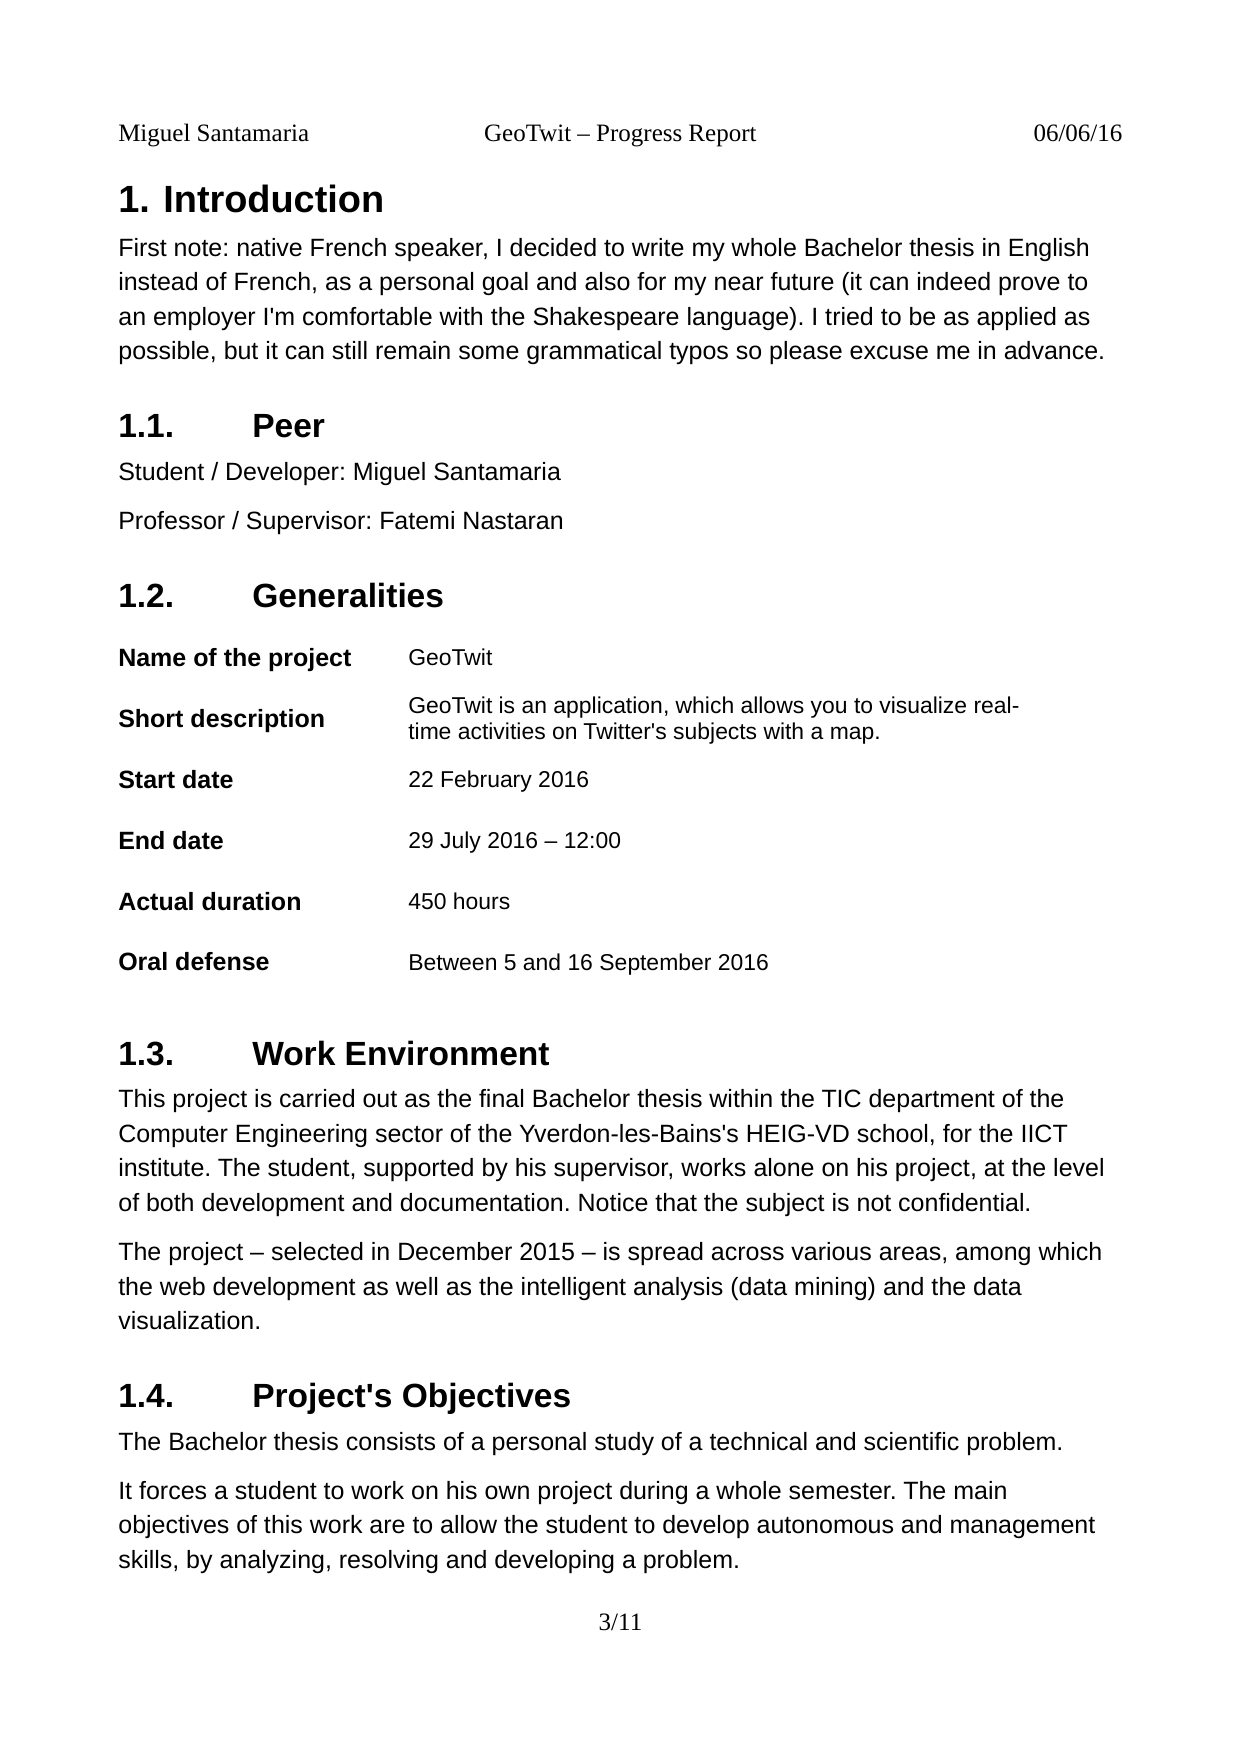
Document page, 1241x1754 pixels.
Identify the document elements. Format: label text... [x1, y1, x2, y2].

subtitle Generalities [118, 576, 1122, 614]
table_cell 450 hours [396, 870, 1051, 931]
text This project is carried out as the final Bachelor thesis within the TIC department of the Computer Engineering sector of the Yverdon-les-Bains's HEIG-VD school, for the IICT institute. The student, supported by his supervisor, works alone on his project, at the level of both development and documentation. Notice that the subject is not confidential. [118, 1084, 1122, 1217]
table_cell Start date [106, 749, 396, 809]
table_cell Oral defense [106, 931, 396, 992]
text The Bachelor thesis consists of a personal study of a technical and scientific problem. [118, 1427, 1122, 1455]
text It forces a student to work on his own project during a whole semester. The main objectives of this work are to allow the student to develop autonomous and management skills, by analyzing, resolving and developing a problem. [118, 1476, 1122, 1573]
text The project – selected in December 2015 – is spread across various areas, among which the web development as well as the intelligent analysis (data mining) and the data visualization. [118, 1237, 1122, 1335]
table_cell Short description [106, 688, 396, 749]
table_cell Actual duration [106, 870, 396, 931]
subtitle Peer [118, 406, 1122, 444]
table_header Name of the project [106, 627, 396, 688]
text Professor / Supervisor: Fatemi Nastaran [118, 506, 1122, 535]
subtitle Work Environment [118, 1033, 1122, 1072]
table_cell 22 February 2016 [396, 749, 1051, 809]
table_cell End date [106, 810, 396, 870]
subtitle Project's Objectives [118, 1376, 1122, 1414]
table_cell Between 5 and 16 September 2016 [396, 931, 1051, 992]
table_cell 29 July 2016 – 12:00 [396, 810, 1051, 870]
table_header GeoTwit [396, 627, 1051, 688]
subtitle Introduction [118, 176, 1122, 220]
text Student / Developer: Miguel Santamaria [118, 457, 1122, 486]
table_cell GeoTwit is an application, which allows you to visualize real-time activities on Twitter's subjects with a map. [396, 688, 1051, 749]
text First note: native French speaker, I decided to write my whole Bachelor thesis in English instead of French, as a personal goal and also for my near future (it can indeed prove to an employer I'm comfortable with the Shakespeare language). I tried to be as applied as possible, but it can still remain some grammatical typos so please excuse me in advance. [118, 232, 1122, 365]
